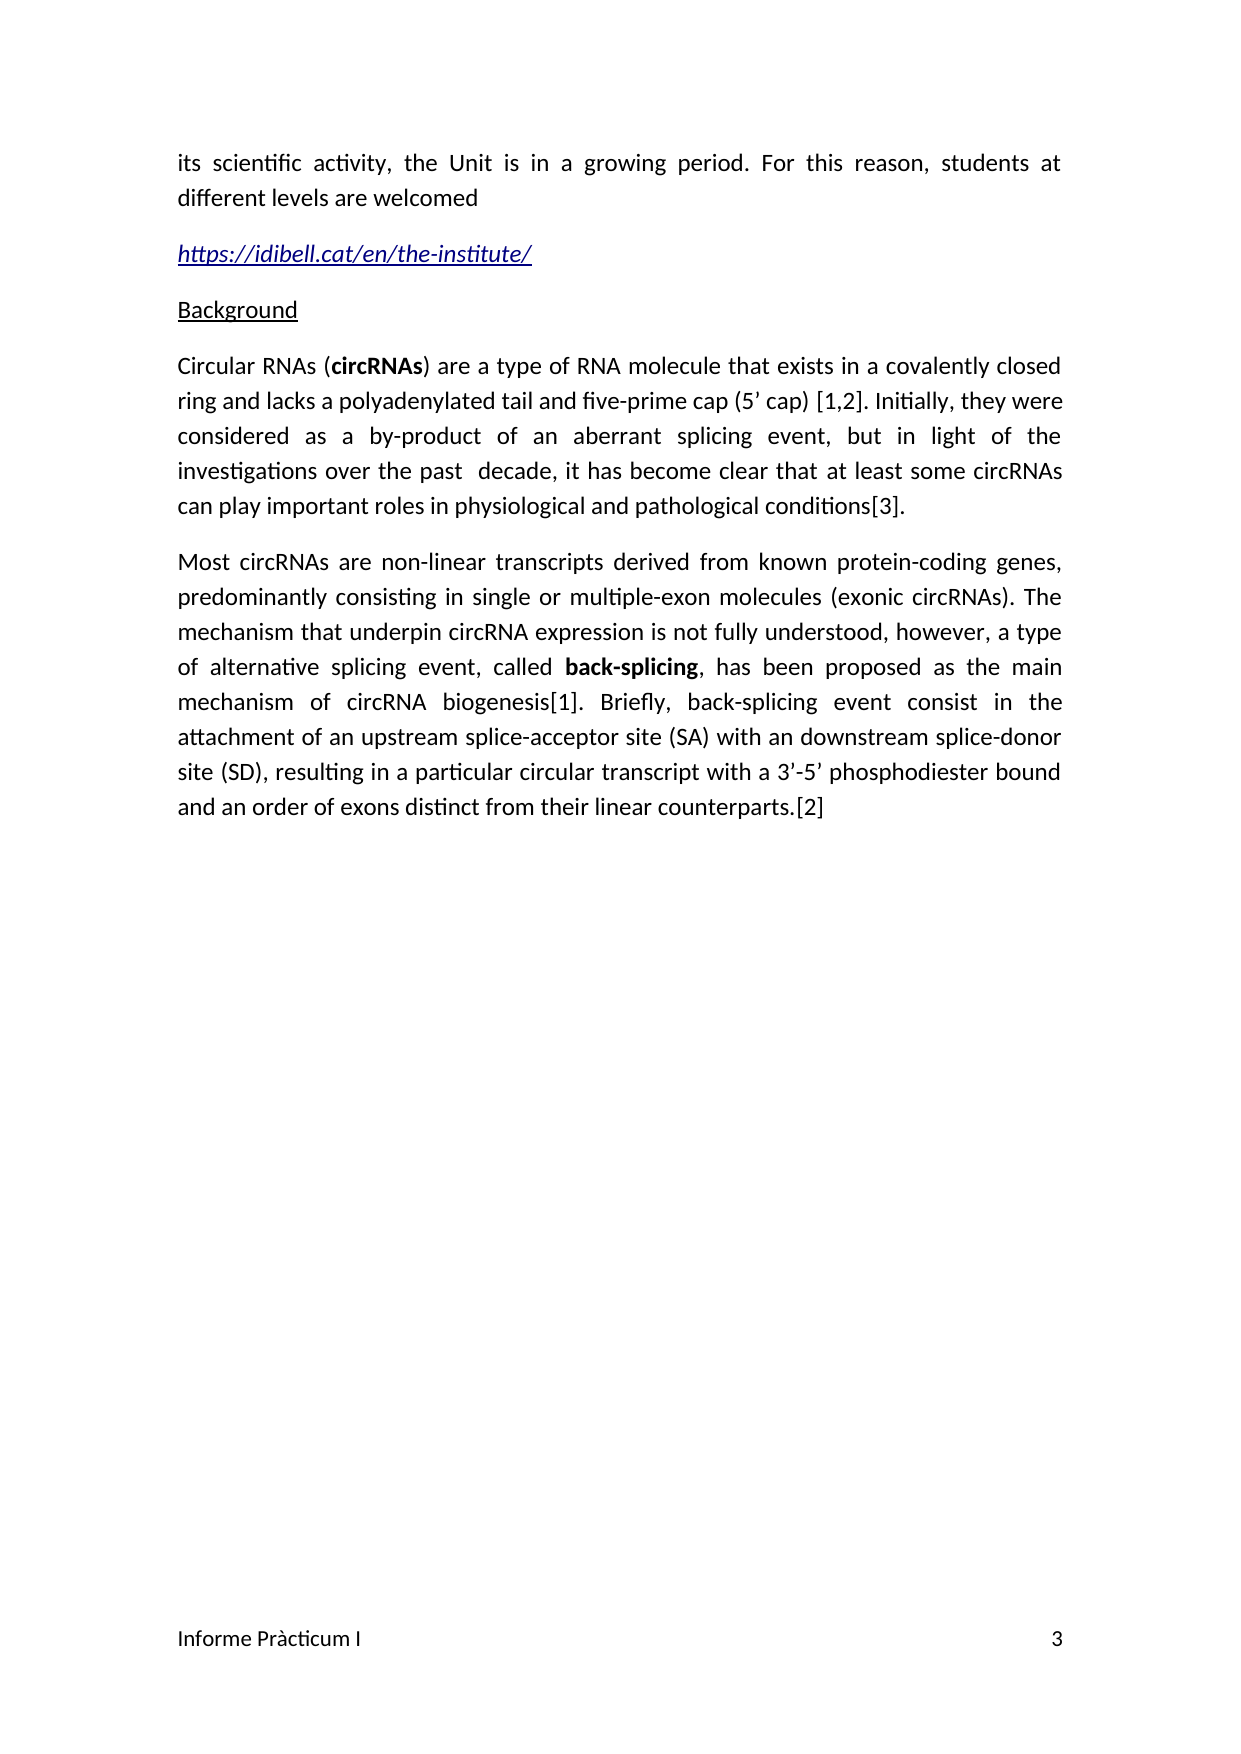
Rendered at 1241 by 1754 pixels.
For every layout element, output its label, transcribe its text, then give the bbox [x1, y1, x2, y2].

text https://idibell.cat/en/the-institute/ [177, 238, 1063, 269]
text its scientific activity, the Unit is in a growing period. For this reason, students at different levels are welcomed [177, 148, 1063, 213]
text Circular RNAs (circRNAs) are a type of RNA molecule that exists in a covalently closed ring and lacks a polyadenylated tail and five-prime cap (5’ cap) [1,2]⁠. Initially, they were considered as a by-product of an aberrant splicing event, but in light of the investigations over the past decade, it has become clear that at least some circRNAs can play important roles in physiological and pathological conditions[3]⁠. [177, 350, 1063, 521]
text Most circRNAs are non-linear transcripts derived from known protein-coding genes, predominantly consisting in single or multiple-exon molecules (exonic circRNAs). The mechanism that underpin circRNA expression is not fully understood, however, a type of alternative splicing event, called back-splicing, has been proposed as the main mechanism of circRNA biogenesis[1]⁠. Briefly, back-splicing event consist in the attachment of an upstream splice-acceptor site (SA) with an downstream splice-donor site (SD), resulting in a particular circular transcript with a 3’-5’ phosphodiester bound and an order of exons distinct from their linear counterparts.[2]⁠ [177, 546, 1063, 821]
text Background [177, 294, 1063, 325]
